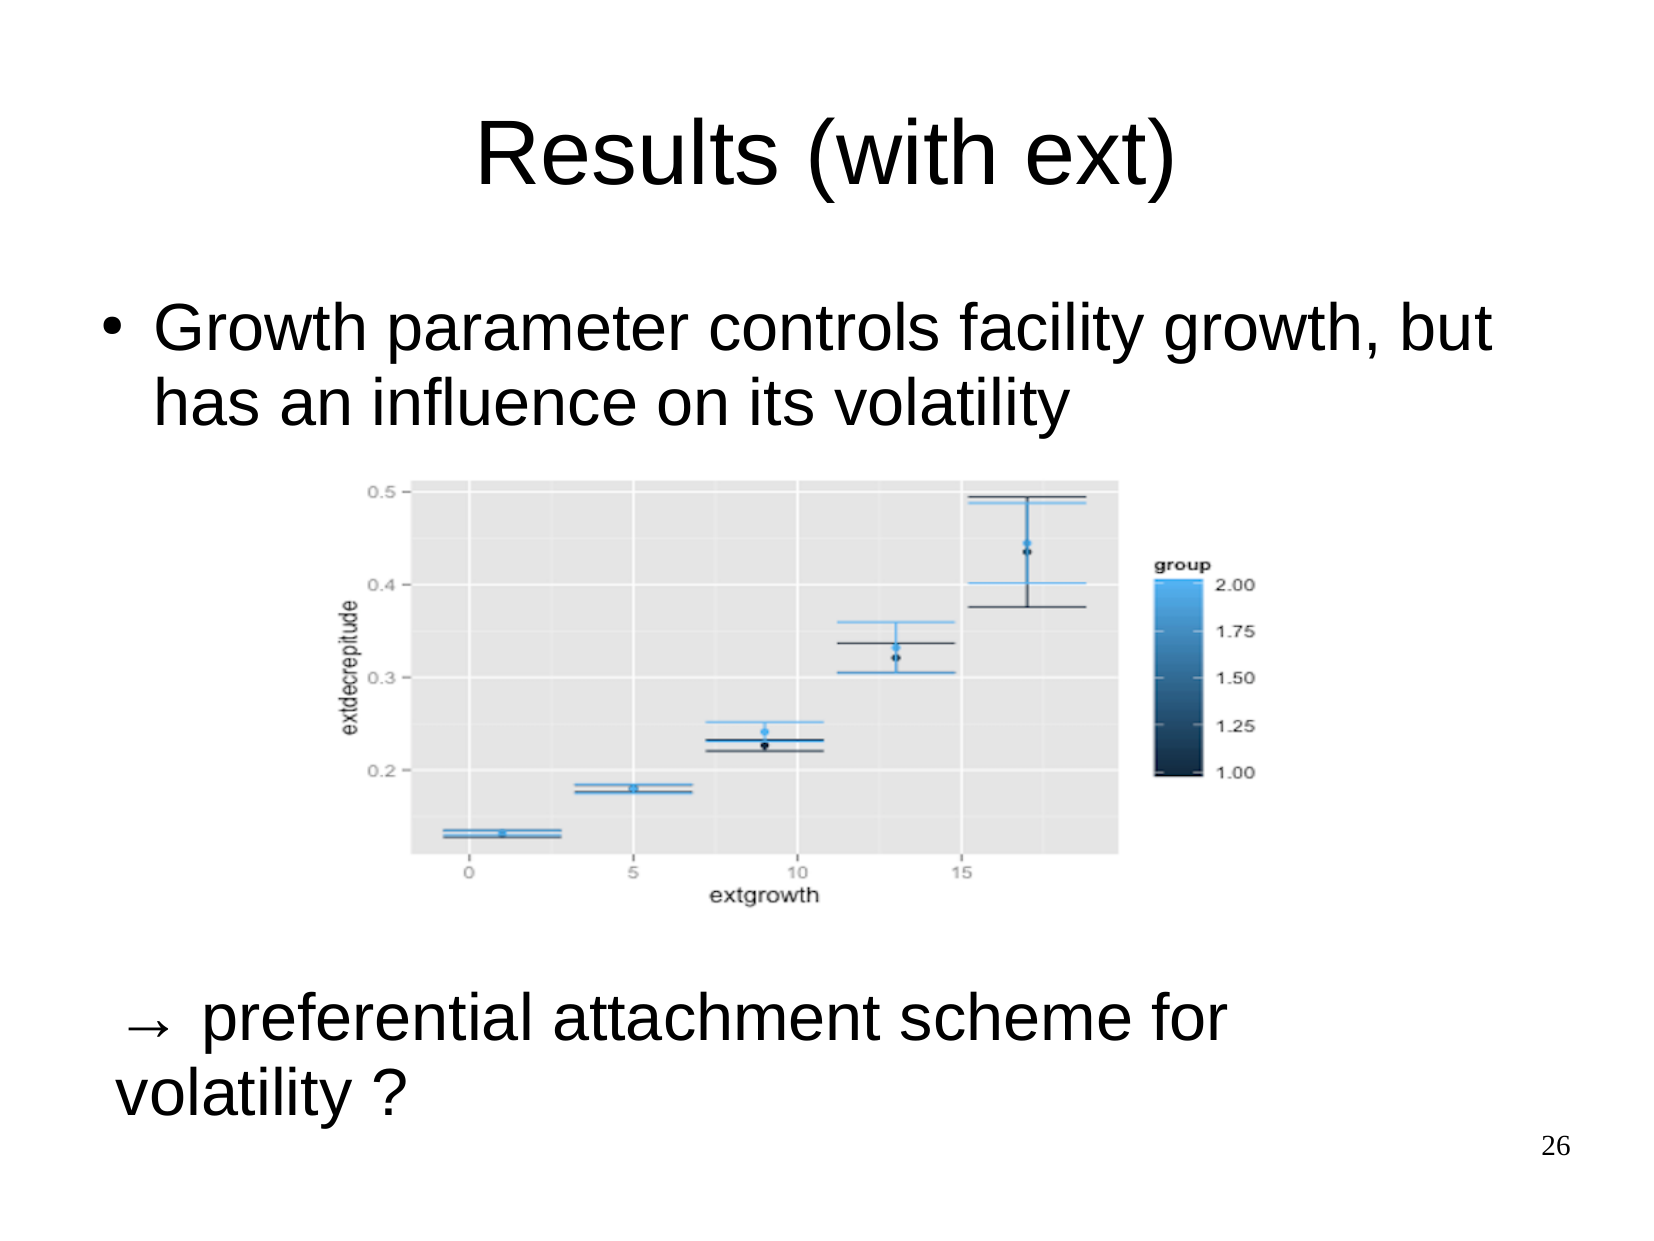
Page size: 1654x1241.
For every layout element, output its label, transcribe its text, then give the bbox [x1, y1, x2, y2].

list → preferential attachment scheme for volatility ? [44, 980, 1501, 1158]
title Results (with ext) [82, 49, 1571, 257]
picture [295, 448, 1300, 945]
list Growth parameter controls facility growth, but has an influence on its volatility [82, 290, 1538, 1010]
